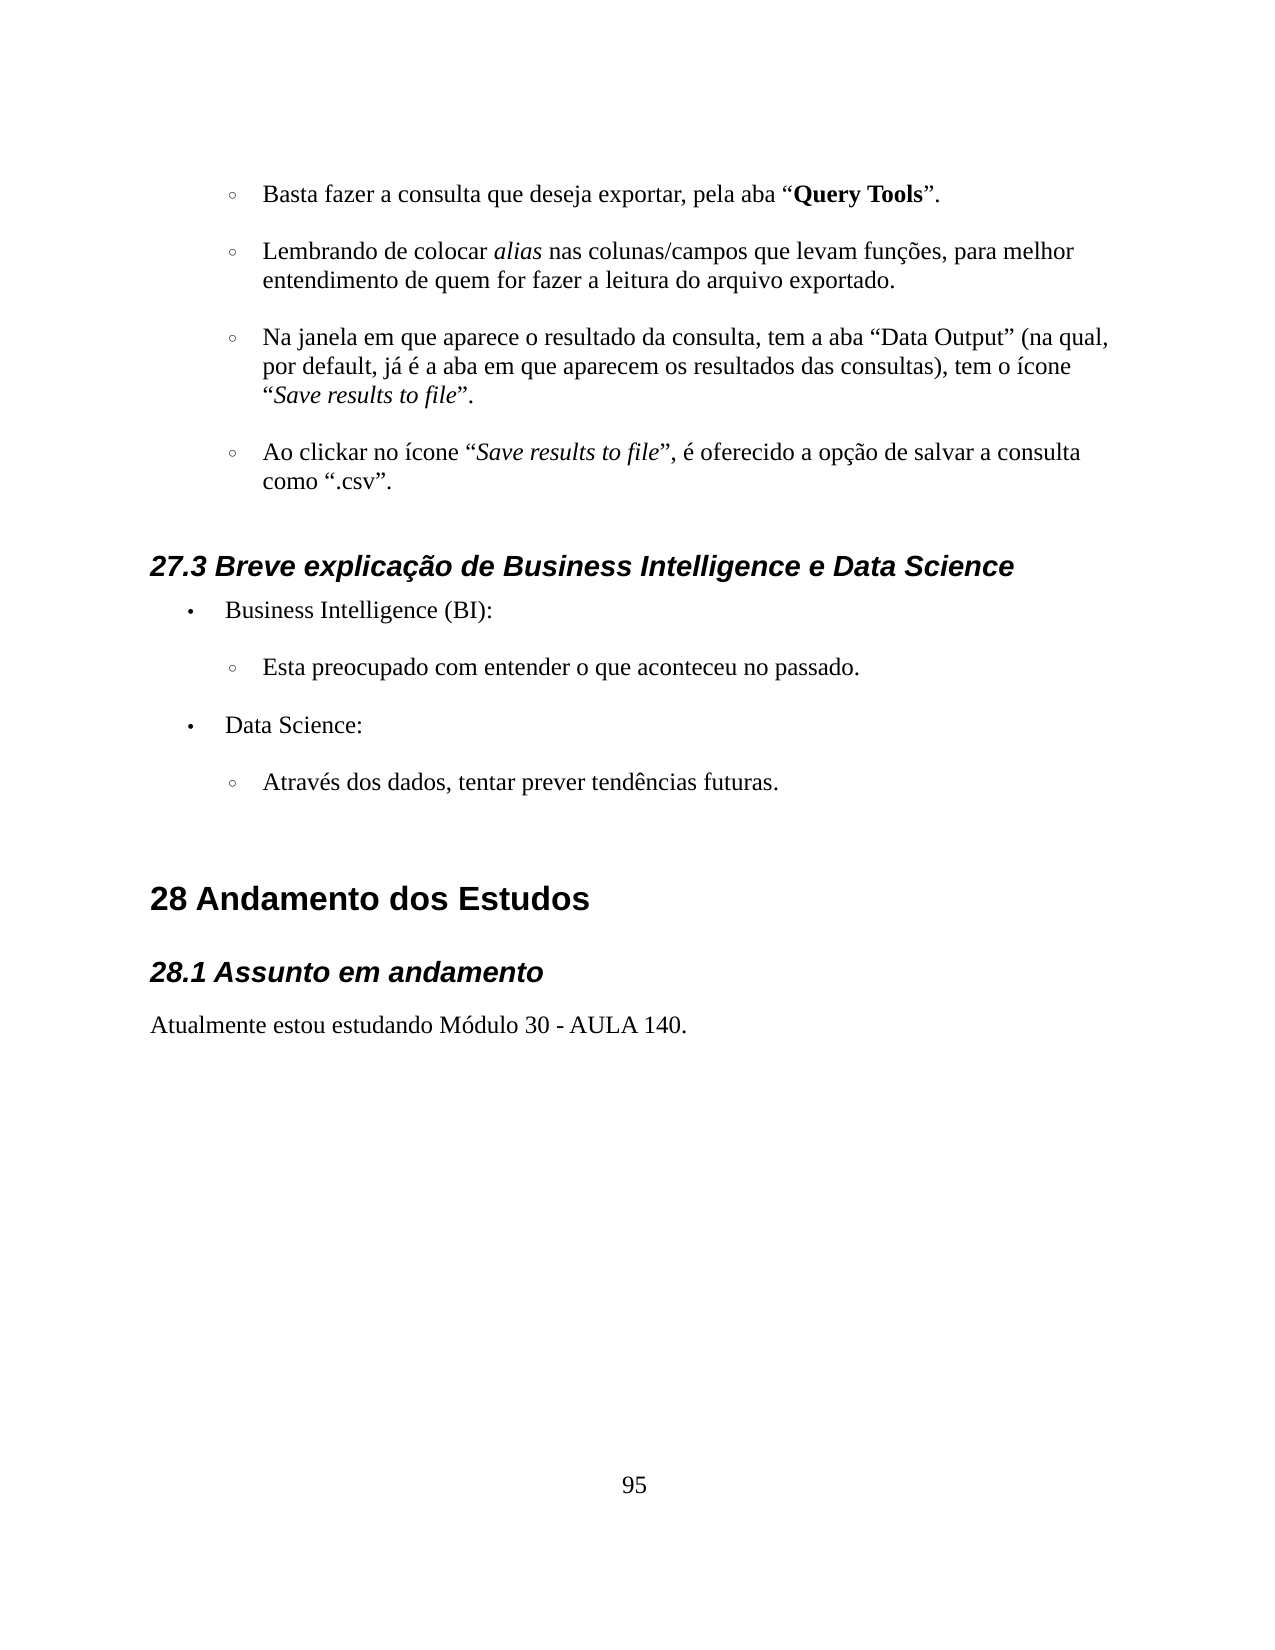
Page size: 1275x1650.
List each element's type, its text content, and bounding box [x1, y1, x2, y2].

text Atualmente estou estudando Módulo 30 - AULA 140. [150, 1010, 1125, 1067]
list Business Intelligence (BI): [187, 595, 1125, 652]
list Data Science: [187, 710, 1125, 767]
list Lembrando de colocar alias nas colunas/campos que levam funções, para melhor entendimento de quem for fazer a leitura do arquivo exportado. [225, 236, 1125, 322]
list Na janela em que aparece o resultado da consulta, tem a aba “Data Output” (na qual, por default, já é a aba em que aparecem os resultados das consultas), tem o ícone “Save results to file”. [225, 322, 1125, 437]
subtitle 28.1 Assunto em andamento [150, 955, 1125, 988]
subtitle 27.3 Breve explicação de Business Intelligence e Data Science [150, 549, 1125, 582]
list Através dos dados, tentar prever tendências futuras. [225, 767, 1125, 825]
list Ao clickar no ícone “Save results to file”, é oferecido a opção de salvar a consulta como “.csv”. [225, 437, 1125, 524]
subtitle 28 Andamento dos Estudos [150, 878, 1125, 917]
list [187, 150, 1125, 179]
list Esta preocupado com entender o que aconteceu no passado. [225, 652, 1125, 710]
list Basta fazer a consulta que deseja exportar, pela aba “Query Tools”. [225, 179, 1125, 236]
